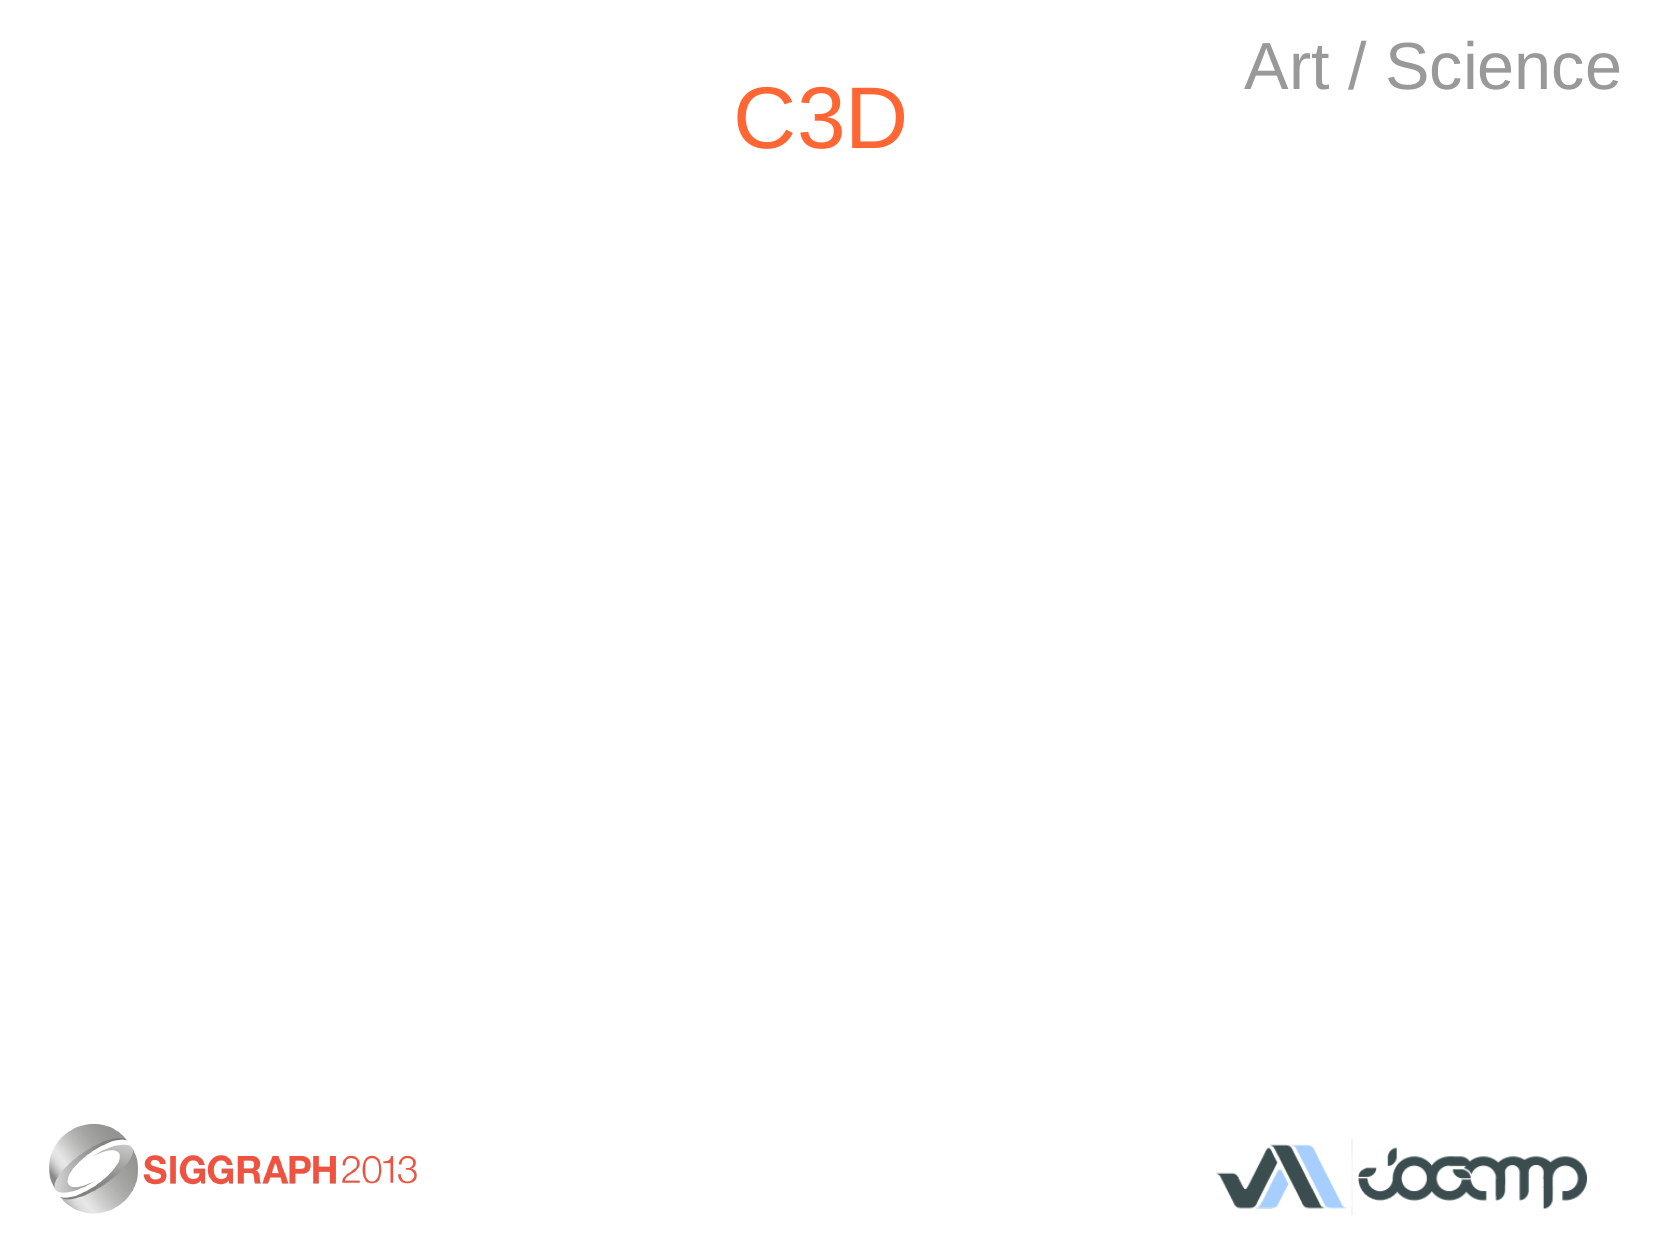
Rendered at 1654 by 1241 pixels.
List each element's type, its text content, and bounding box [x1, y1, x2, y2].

title C3D [68, 49, 1576, 188]
picture [1215, 1139, 1587, 1215]
picture [45, 1122, 421, 1215]
text_box Art / Science [1230, 21, 1651, 126]
